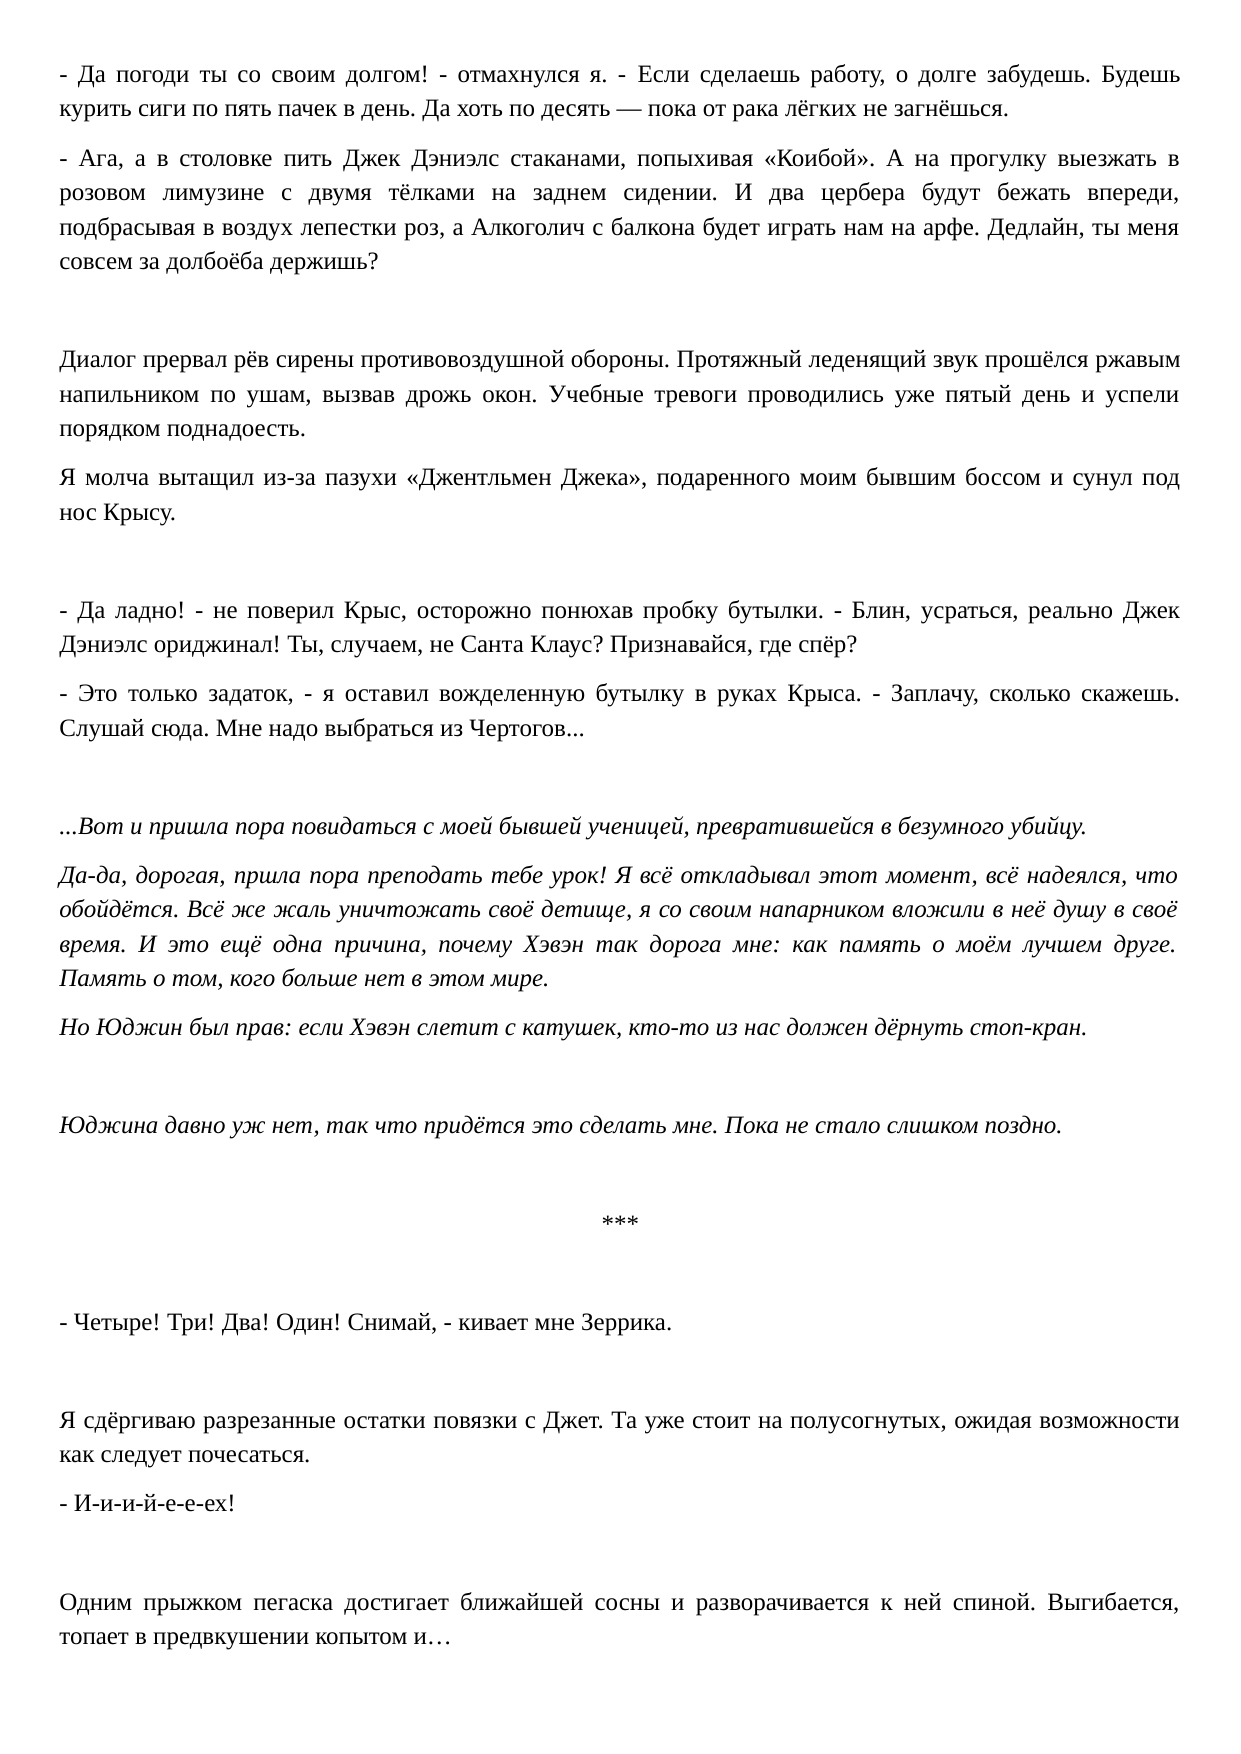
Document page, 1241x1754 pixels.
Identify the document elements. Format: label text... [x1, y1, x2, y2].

text Юджина давно уж нет, так что придётся это сделать мне. Пока не стало слишком поздно. [59, 1111, 1181, 1139]
text - Да ладно! - не поверил Крыс, осторожно понюхав пробку бутылки. - Блин, усраться, реально Джек Дэниэлс ориджинал! Ты, случаем, не Санта Клаус? Признавайся, где спёр? [59, 595, 1181, 658]
text Я молча вытащил из-за пазухи «Джентльмен Джека», подаренного моим бывшим боссом и сунул под нос Крысу. [59, 462, 1181, 525]
text - Четыре! Три! Два! Один! Снимай, - кивает мне Зеррика. [59, 1307, 1181, 1336]
text Но Юджин был прав: если Хэвэн слетит с катушек, кто-то из нас должен дёрнуть стоп-кран. [59, 1012, 1181, 1041]
text - Да погоди ты со своим долгом! - отмахнулся я. - Если сделаешь работу, о долге забудешь. Будешь курить сиги по пять пачек в день. Да хоть по десять — пока от рака лёгких не загнёшься. [59, 59, 1181, 122]
text - Ага, а в столовке пить Джек Дэниэлс стаканами, попыхивая «Коибой». А на прогулку выезжать в розовом лимузине с двумя тёлками на заднем сидении. И два цербера будут бежать впереди, подбрасывая в воздух лепестки роз, а Алкоголич с балкона будет играть нам на арфе. Дедлайн, ты меня совсем за долбоёба держишь? [59, 143, 1181, 275]
text - Это только задаток, - я оставил вожделенную бутылку в руках Крыса. - Заплачу, сколько скажешь. Слушай сюда. Мне надо выбраться из Чертогов... [59, 678, 1181, 742]
text ...Вот и пришла пора повидаться с моей бывшей ученицей, превратившейся в безумного убийцу. [59, 811, 1181, 840]
text - И-и-и-й-е-е-ех! [59, 1488, 1181, 1517]
text Одним прыжком пегаска достигает ближайшей сосны и разворачивается к ней спиной. Выгибается, топает в предвкушении копытом и… [59, 1587, 1181, 1650]
text Да-да, дорогая, пршла пора преподать тебе урок! Я всё откладывал этот момент, всё надеялся, что обойдётся. Всё же жаль уничтожать своё детище, я со своим напарником вложили в неё душу в своё время. И это ещё одна причина, почему Хэвэн так дорога мне: как память о моём лучшем друге. Память о том, кого больше нет в этом мире. [59, 860, 1181, 992]
text Я сдёргиваю разрезанные остатки повязки с Джет. Та уже стоит на полусогнутых, ожидая возможности как следует почесаться. [59, 1405, 1181, 1468]
text Диалог прервал рёв сирены противовоздушной обороны. Протяжный леденящий звук прошёлся ржавым напильником по ушам, вызвав дрожь окон. Учебные тревоги проводились уже пятый день и успели порядком поднадоесть. [59, 344, 1181, 442]
text *** [59, 1209, 1181, 1237]
